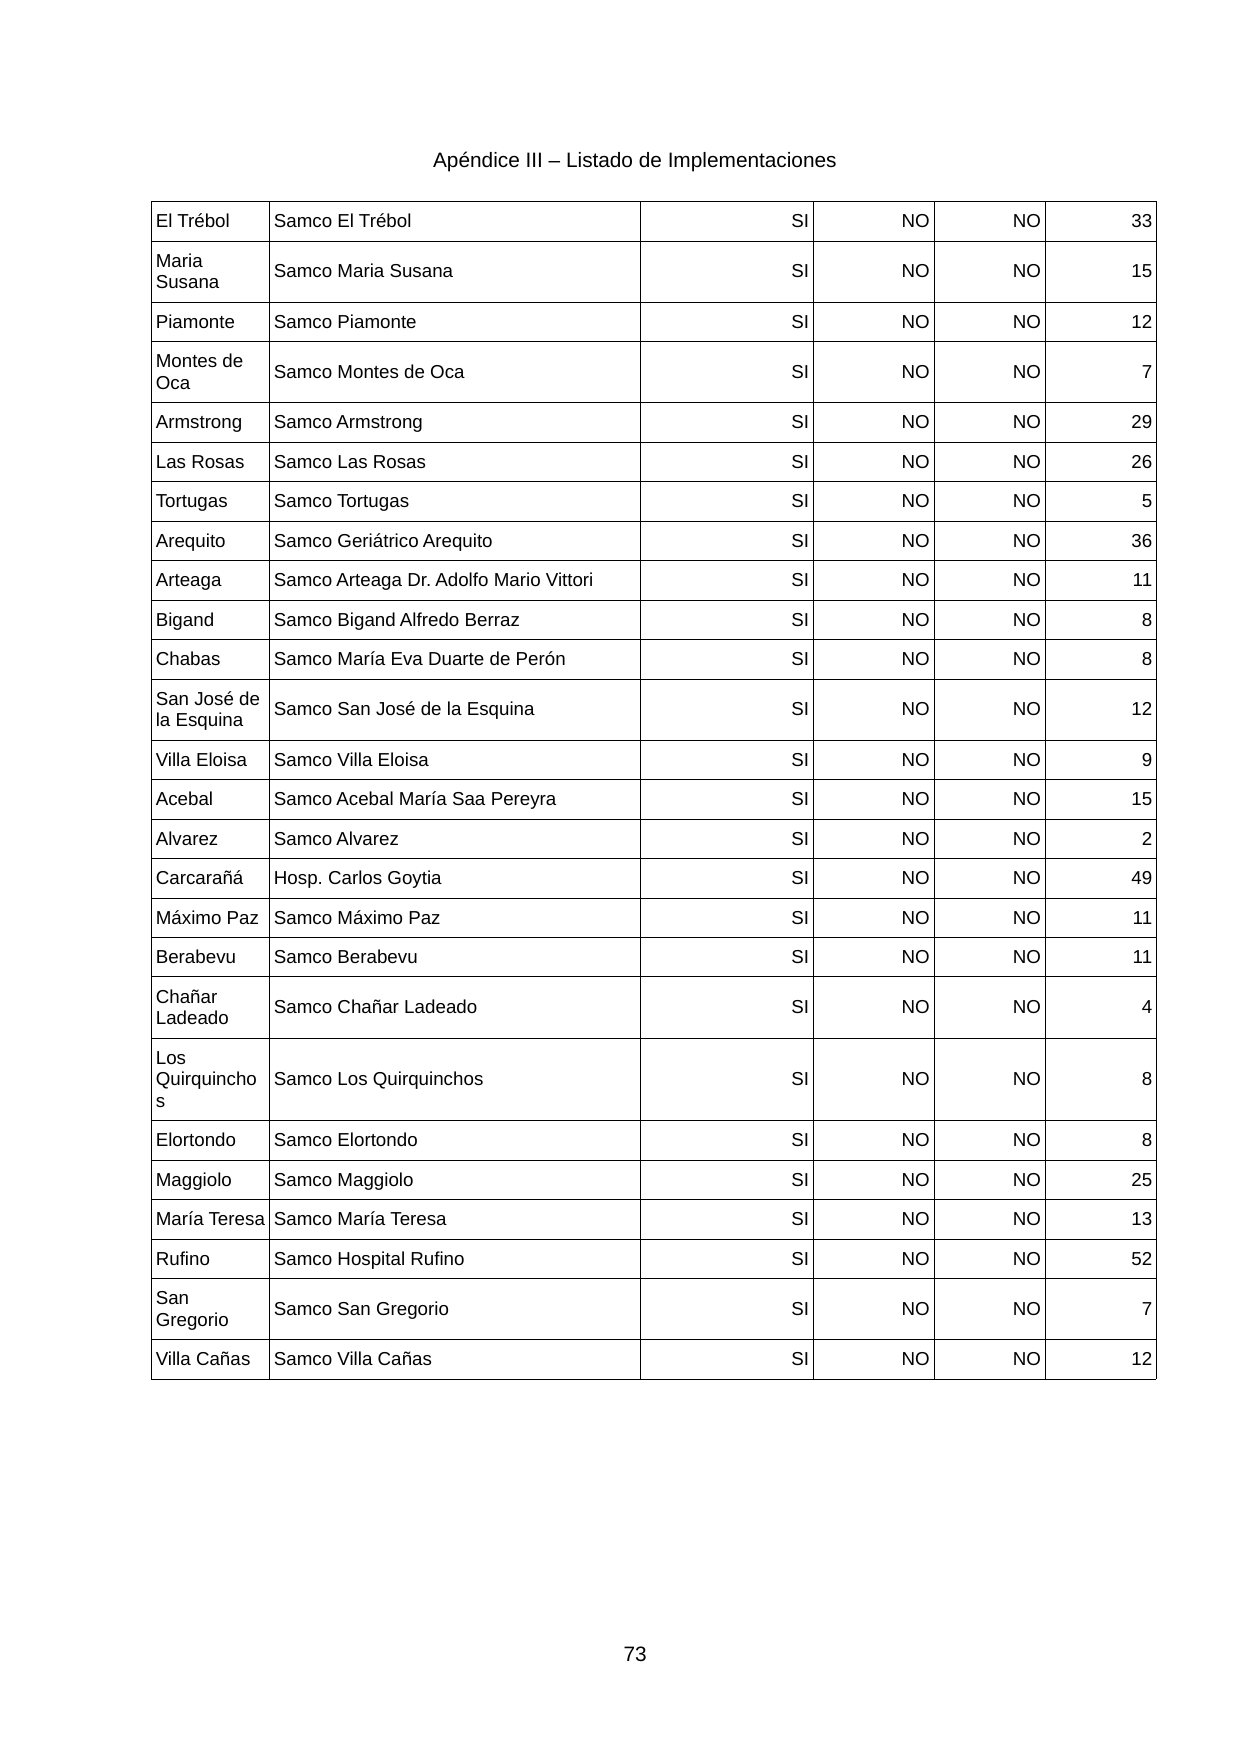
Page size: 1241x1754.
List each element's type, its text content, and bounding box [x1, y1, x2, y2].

table_cell NO [935, 899, 1045, 937]
table_cell NO [814, 482, 934, 521]
table_cell NO [935, 403, 1045, 442]
table_cell Samco Armstrong [270, 403, 640, 442]
table_cell NO [935, 1340, 1045, 1378]
table_cell NO [814, 1240, 934, 1278]
table_cell 8 [1046, 601, 1156, 639]
table_cell San Gregorio [152, 1279, 269, 1339]
table_cell SI [641, 1039, 813, 1120]
table_cell NO [814, 680, 934, 739]
table_cell NO [814, 640, 934, 678]
table_cell NO [935, 303, 1045, 341]
table_cell 12 [1046, 680, 1156, 739]
table_cell Chabas [152, 640, 269, 678]
table_cell 11 [1046, 938, 1156, 976]
table_cell Elortondo [152, 1121, 269, 1159]
table_cell NO [935, 680, 1045, 739]
table_cell 15 [1046, 242, 1156, 302]
table_cell Samco Acebal María Saa Pereyra [270, 780, 640, 818]
table_cell NO [935, 741, 1045, 779]
table_cell SI [641, 640, 813, 678]
table_cell Armstrong [152, 403, 269, 442]
table_cell SI [641, 680, 813, 739]
table_cell Samco Alvarez [270, 820, 640, 858]
table_cell Arequito [152, 522, 269, 560]
table_cell Rufino [152, 1240, 269, 1278]
table_cell Samco Maggiolo [270, 1161, 640, 1199]
table_cell NO [814, 820, 934, 858]
table_cell SI [641, 741, 813, 779]
table_cell NO [935, 1279, 1045, 1339]
table_cell 15 [1046, 780, 1156, 818]
table_cell Acebal [152, 780, 269, 818]
table_cell SI [641, 1340, 813, 1378]
table_cell NO [935, 640, 1045, 678]
table_cell SI [641, 1200, 813, 1238]
table_cell Tortugas [152, 482, 269, 521]
table_cell NO [935, 242, 1045, 302]
table_cell NO [935, 1200, 1045, 1238]
table_cell 36 [1046, 522, 1156, 560]
table_cell Samco Geriátrico Arequito [270, 522, 640, 560]
table_cell SI [641, 859, 813, 897]
table_cell NO [814, 403, 934, 442]
table_cell 5 [1046, 482, 1156, 521]
table_cell 49 [1046, 859, 1156, 897]
table_cell Samco San José de la Esquina [270, 680, 640, 739]
table_cell Carcarañá [152, 859, 269, 897]
table_cell NO [935, 1039, 1045, 1120]
table_cell NO [814, 1279, 934, 1339]
table_cell SI [641, 482, 813, 521]
table_cell Samco Montes de Oca [270, 342, 640, 402]
table_cell Villa Cañas [152, 1340, 269, 1378]
table_cell Samco Bigand Alfredo Berraz [270, 601, 640, 639]
table_cell Samco Tortugas [270, 482, 640, 521]
table_cell NO [814, 522, 934, 560]
table_cell 7 [1046, 342, 1156, 402]
table_cell Los Quirquinchos [152, 1039, 269, 1120]
table_cell SI [641, 403, 813, 442]
table_cell Máximo Paz [152, 899, 269, 937]
table_cell Samco Hospital Rufino [270, 1240, 640, 1278]
table_cell 2 [1046, 820, 1156, 858]
table_cell Arteaga [152, 561, 269, 599]
table_cell SI [641, 1279, 813, 1339]
table_cell Samco Berabevu [270, 938, 640, 976]
table_cell 8 [1046, 1121, 1156, 1159]
table_cell Villa Eloisa [152, 741, 269, 779]
table_cell SI [641, 780, 813, 818]
table_cell NO [814, 1121, 934, 1159]
table_cell NO [935, 1240, 1045, 1278]
table_cell NO [814, 443, 934, 481]
table_cell Samco Las Rosas [270, 443, 640, 481]
table_cell NO [814, 859, 934, 897]
table_cell Samco Piamonte [270, 303, 640, 341]
table_cell 9 [1046, 741, 1156, 779]
table_cell San José de la Esquina [152, 680, 269, 739]
table_cell SI [641, 601, 813, 639]
table_cell SI [641, 1161, 813, 1199]
table_cell Samco Los Quirquinchos [270, 1039, 640, 1120]
table_cell NO [935, 938, 1045, 976]
table_cell Samco San Gregorio [270, 1279, 640, 1339]
table_cell 7 [1046, 1279, 1156, 1339]
table_cell NO [935, 601, 1045, 639]
table_cell NO [935, 561, 1045, 599]
table_cell NO [814, 1200, 934, 1238]
table_cell Alvarez [152, 820, 269, 858]
table_cell NO [935, 202, 1045, 241]
table_cell SI [641, 342, 813, 402]
table_cell NO [935, 1161, 1045, 1199]
table_cell NO [935, 820, 1045, 858]
table_cell Samco Elortondo [270, 1121, 640, 1159]
table_cell 26 [1046, 443, 1156, 481]
table_cell Bigand [152, 601, 269, 639]
table_cell NO [814, 899, 934, 937]
table_cell NO [935, 342, 1045, 402]
table_cell Berabevu [152, 938, 269, 976]
table_cell 52 [1046, 1240, 1156, 1278]
table_cell Samco Chañar Ladeado [270, 977, 640, 1037]
table_cell SI [641, 938, 813, 976]
table_cell NO [814, 741, 934, 779]
table_cell 12 [1046, 1340, 1156, 1378]
table_cell Samco Máximo Paz [270, 899, 640, 937]
table_cell NO [814, 601, 934, 639]
table_cell SI [641, 303, 813, 341]
table_cell SI [641, 899, 813, 937]
table_cell Samco Villa Eloisa [270, 741, 640, 779]
table_cell NO [935, 443, 1045, 481]
table_cell Samco María Teresa [270, 1200, 640, 1238]
table_cell SI [641, 202, 813, 241]
table_cell NO [814, 303, 934, 341]
table_cell Samco Villa Cañas [270, 1340, 640, 1378]
table_cell NO [814, 1340, 934, 1378]
table_cell Chañar Ladeado [152, 977, 269, 1037]
table_cell Samco María Eva Duarte de Perón [270, 640, 640, 678]
table_cell María Teresa [152, 1200, 269, 1238]
table_cell Hosp. Carlos Goytia [270, 859, 640, 897]
table_cell 4 [1046, 977, 1156, 1037]
table_cell SI [641, 242, 813, 302]
table_cell NO [935, 1121, 1045, 1159]
table_cell 8 [1046, 640, 1156, 678]
table_cell NO [814, 202, 934, 241]
table_cell Samco Maria Susana [270, 242, 640, 302]
table_cell Piamonte [152, 303, 269, 341]
table_cell Samco Arteaga Dr. Adolfo Mario Vittori [270, 561, 640, 599]
table_cell SI [641, 1240, 813, 1278]
table_cell NO [814, 780, 934, 818]
table_cell NO [935, 977, 1045, 1037]
table_cell Las Rosas [152, 443, 269, 481]
table_cell SI [641, 443, 813, 481]
table_cell NO [935, 522, 1045, 560]
table_cell SI [641, 1121, 813, 1159]
table_cell SI [641, 561, 813, 599]
table_cell 12 [1046, 303, 1156, 341]
table_cell NO [814, 938, 934, 976]
table_cell 11 [1046, 561, 1156, 599]
table_cell Samco El Trébol [270, 202, 640, 241]
table_cell SI [641, 820, 813, 858]
table_cell NO [814, 977, 934, 1037]
table_cell NO [935, 859, 1045, 897]
table_cell NO [814, 1039, 934, 1120]
table_cell 33 [1046, 202, 1156, 241]
table_cell NO [814, 561, 934, 599]
table_cell 29 [1046, 403, 1156, 442]
table_cell NO [814, 242, 934, 302]
table_cell 11 [1046, 899, 1156, 937]
table_cell SI [641, 522, 813, 560]
table_cell Montes de Oca [152, 342, 269, 402]
table_cell Maria Susana [152, 242, 269, 302]
table_cell 8 [1046, 1039, 1156, 1120]
table_cell Maggiolo [152, 1161, 269, 1199]
table_cell El Trébol [152, 202, 269, 241]
table_cell NO [814, 342, 934, 402]
table_cell SI [641, 977, 813, 1037]
table_cell NO [935, 780, 1045, 818]
table_cell 13 [1046, 1200, 1156, 1238]
table_cell NO [935, 482, 1045, 521]
table_cell 25 [1046, 1161, 1156, 1199]
table_cell NO [814, 1161, 934, 1199]
